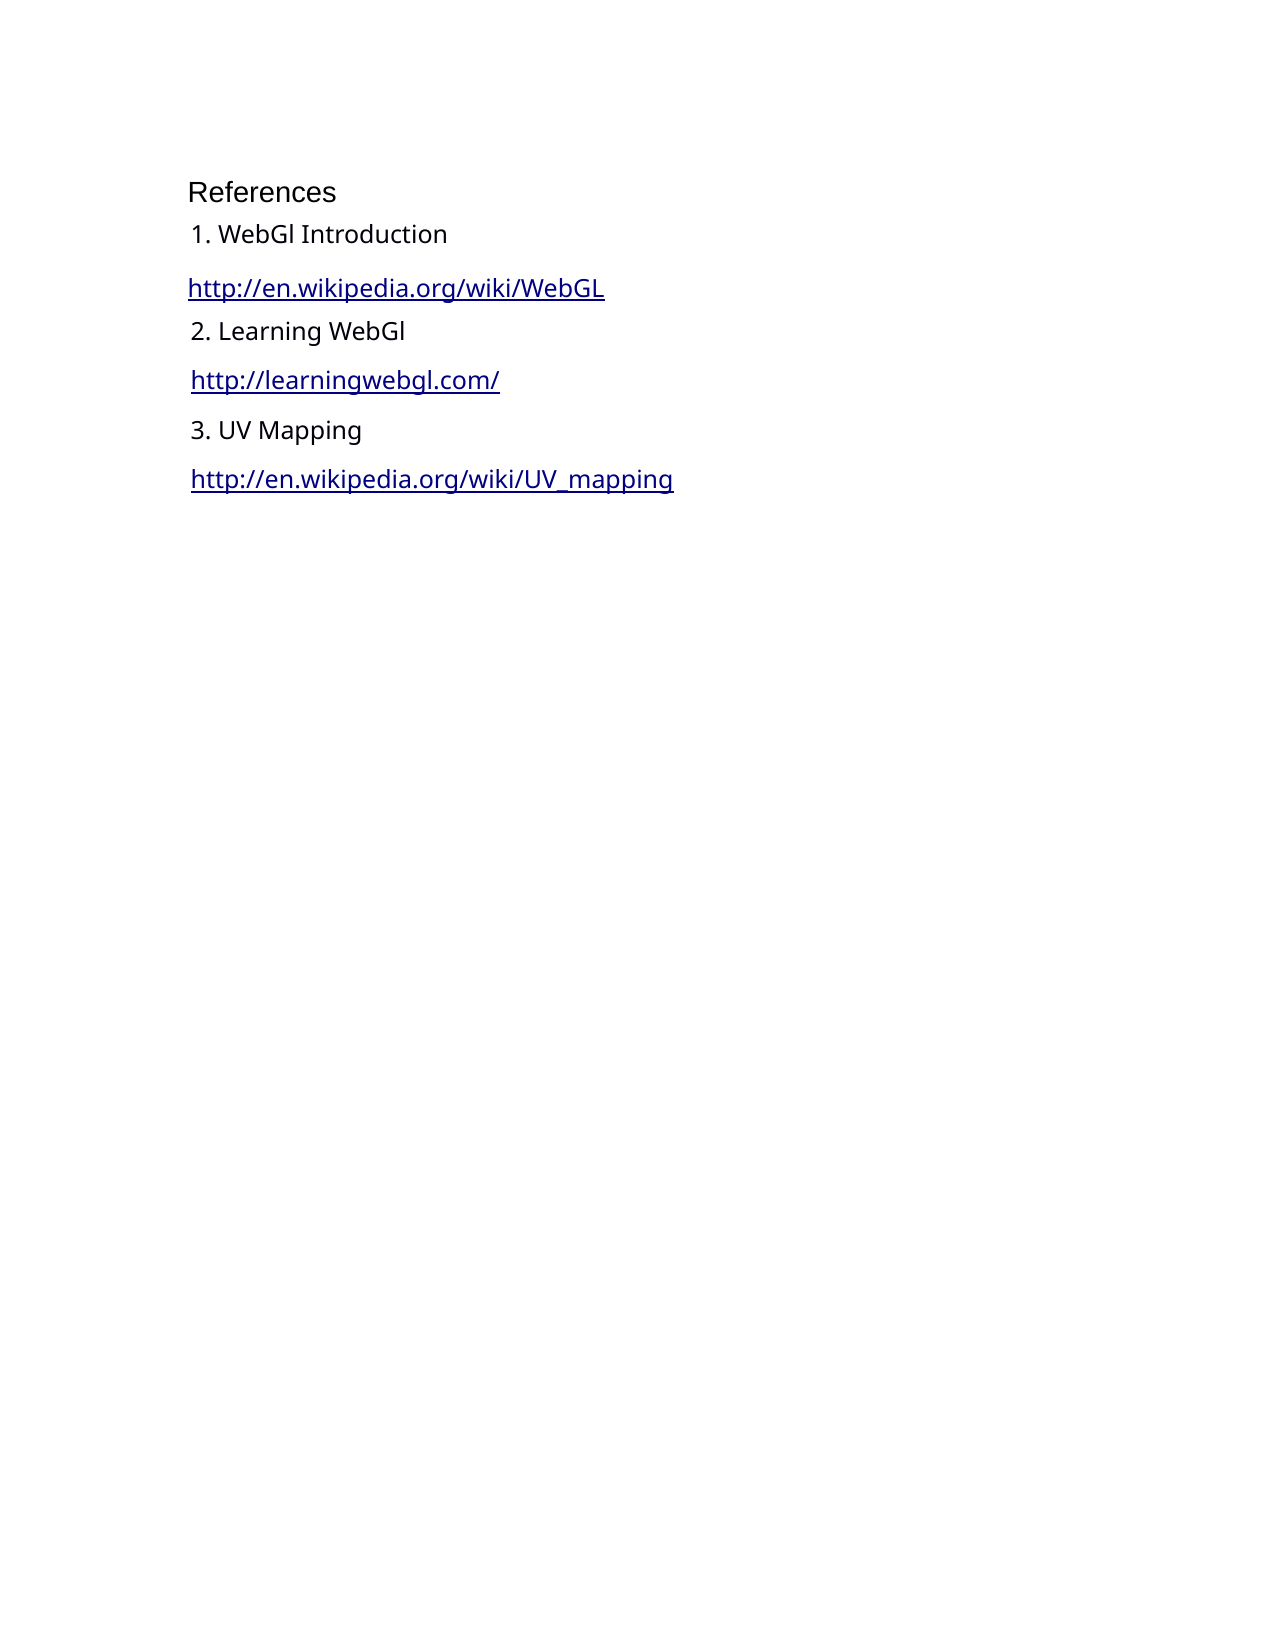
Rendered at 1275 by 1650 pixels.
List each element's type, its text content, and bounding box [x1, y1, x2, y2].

text http://en.wikipedia.org/wiki/WebGL [187, 271, 1087, 305]
text http://learningwebgl.com/ [190, 367, 1087, 396]
text 1. WebGl Introduction [190, 221, 1087, 250]
subtitle References [187, 175, 1087, 208]
text http://en.wikipedia.org/wiki/UV_mapping [190, 466, 1087, 495]
text 3. UV Mapping [190, 416, 1087, 445]
text 2. Learning WebGl [190, 317, 1087, 346]
